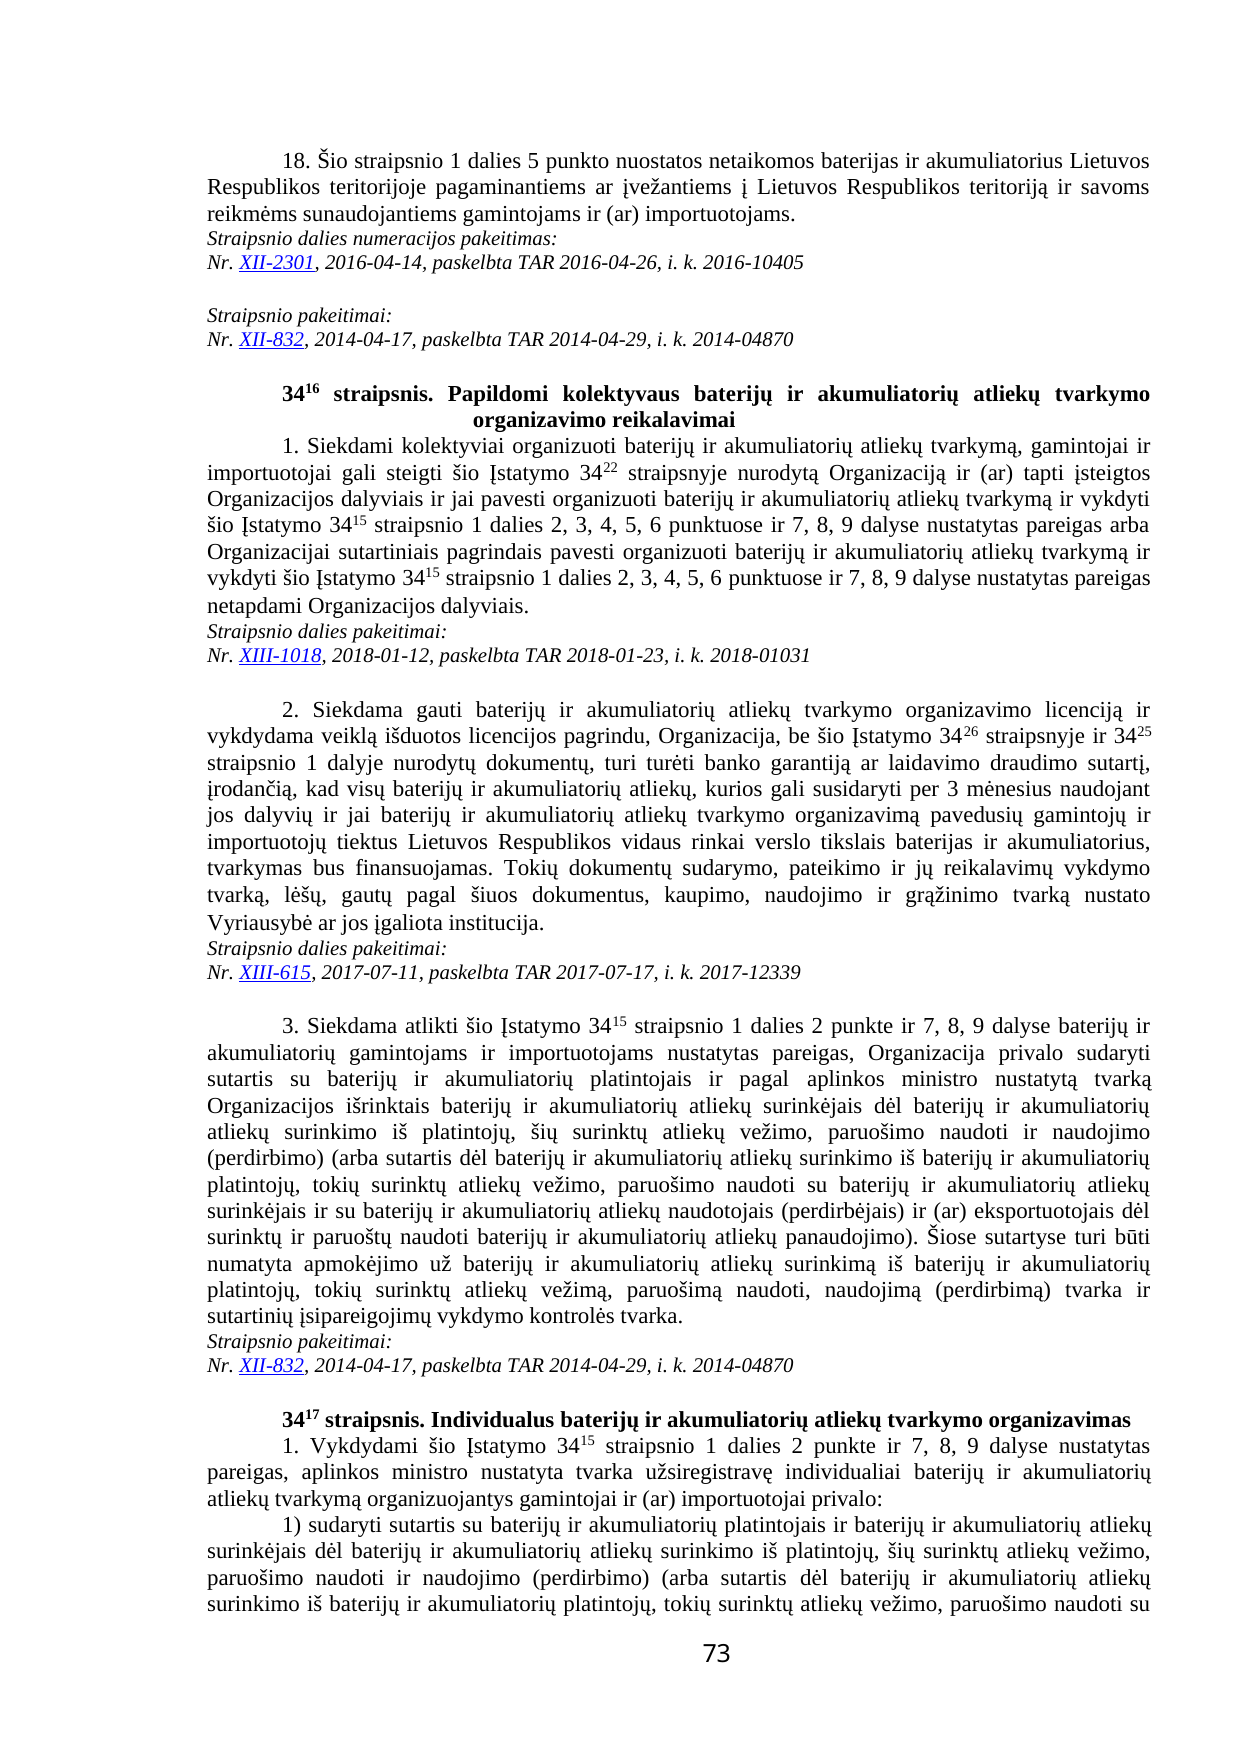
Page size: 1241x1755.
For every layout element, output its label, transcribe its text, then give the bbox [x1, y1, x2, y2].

text 1. Vykdydami šio Įstatymo 3415 straipsnio 1 dalies 2 punkte ir 7, 8, 9 dalyse nustatytas pareigas, aplinkos ministro nustatyta tvarka užsiregistravę individualiai baterijų ir akumuliatorių atliekų tvarkymą organizuojantys gamintojai ir (ar) importuotojai privalo: [207, 1432, 1152, 1511]
text Straipsnio dalies numeracijos pakeitimas: [207, 226, 1152, 250]
text 3416 straipsnis. Papildomi kolektyvaus baterijų ir akumuliatorių atliekų tvarkymo organizavimo reikalavimai [282, 380, 1152, 432]
text Straipsnio pakeitimai: [207, 303, 1152, 327]
text Nr. XII-832, 2014-04-17, paskelbta TAR 2014-04-29, i. k. 2014-04870 [207, 1353, 1152, 1377]
text Nr. XIII-1018, 2018-01-12, paskelbta TAR 2018-01-23, i. k. 2018-01031 [207, 643, 1152, 667]
text 3. Siekdama atlikti šio Įstatymo 3415 straipsnio 1 dalies 2 punkte ir 7, 8, 9 dalyse baterijų ir akumuliatorių gamintojams ir importuotojams nustatytas pareigas, Organizacija privalo sudaryti sutartis su baterijų ir akumuliatorių platintojais ir pagal aplinkos ministro nustatytą tvarką Organizacijos išrinktais baterijų ir akumuliatorių atliekų surinkėjais dėl baterijų ir akumuliatorių atliekų surinkimo iš platintojų, šių surinktų atliekų vežimo, paruošimo naudoti ir naudojimo (perdirbimo) (arba sutartis dėl baterijų ir akumuliatorių atliekų surinkimo iš baterijų ir akumuliatorių platintojų, tokių surinktų atliekų vežimo, paruošimo naudoti su baterijų ir akumuliatorių atliekų surinkėjais ir su baterijų ir akumuliatorių atliekų naudotojais (perdirbėjais) ir (ar) eksportuotojais dėl surinktų ir paruoštų naudoti baterijų ir akumuliatorių atliekų panaudojimo). Šiose sutartyse turi būti numatyta apmokėjimo už baterijų ir akumuliatorių atliekų surinkimą iš baterijų ir akumuliatorių platintojų, tokių surinktų atliekų vežimą, paruošimą naudoti, naudojimą (perdirbimą) tvarka ir sutartinių įsipareigojimų vykdymo kontrolės tvarka. [207, 1013, 1152, 1329]
text Nr. XII-2301, 2016-04-14, paskelbta TAR 2016-04-26, i. k. 2016-10405 [207, 250, 1152, 274]
text Straipsnio pakeitimai: [207, 1329, 1152, 1353]
text Nr. XII-832, 2014-04-17, paskelbta TAR 2014-04-29, i. k. 2014-04870 [207, 327, 1152, 351]
text 1. Siekdami kolektyviai organizuoti baterijų ir akumuliatorių atliekų tvarkymą, gamintojai ir importuotojai gali steigti šio Įstatymo 3422 straipsnyje nurodytą Organizaciją ir (ar) tapti įsteigtos Organizacijos dalyviais ir jai pavesti organizuoti baterijų ir akumuliatorių atliekų tvarkymą ir vykdyti šio Įstatymo 3415 straipsnio 1 dalies 2, 3, 4, 5, 6 punktuose ir 7, 8, 9 dalyse nustatytas pareigas arba Organizacijai sutartiniais pagrindais pavesti organizuoti baterijų ir akumuliatorių atliekų tvarkymą ir vykdyti šio Įstatymo 3415 straipsnio 1 dalies 2, 3, 4, 5, 6 punktuose ir 7, 8, 9 dalyse nustatytas pareigas netapdami Organizacijos dalyviais. [207, 432, 1152, 619]
text 2. Siekdama gauti baterijų ir akumuliatorių atliekų tvarkymo organizavimo licenciją ir vykdydama veiklą išduotos licencijos pagrindu, Organizacija, be šio Įstatymo 3426 straipsnyje ir 3425 straipsnio 1 dalyje nurodytų dokumentų, turi turėti banko garantiją ar laidavimo draudimo sutartį, įrodančią, kad visų baterijų ir akumuliatorių atliekų, kurios gali susidaryti per 3 mėnesius naudojant jos dalyvių ir jai baterijų ir akumuliatorių atliekų tvarkymo organizavimą pavedusių gamintojų ir importuotojų tiektus Lietuvos Respublikos vidaus rinkai verslo tikslais baterijas ir akumuliatorius, tvarkymas bus finansuojamas. Tokių dokumentų sudarymo, pateikimo ir jų reikalavimų vykdymo tvarką, lėšų, gautų pagal šiuos dokumentus, kaupimo, naudojimo ir grąžinimo tvarką nustato Vyriausybė ar jos įgaliota institucija. [207, 696, 1152, 936]
text 1) sudaryti sutartis su baterijų ir akumuliatorių platintojais ir baterijų ir akumuliatorių atliekų surinkėjais dėl baterijų ir akumuliatorių atliekų surinkimo iš platintojų, šių surinktų atliekų vežimo, paruošimo naudoti ir naudojimo (perdirbimo) (arba sutartis dėl baterijų ir akumuliatorių atliekų surinkimo iš baterijų ir akumuliatorių platintojų, tokių surinktų atliekų vežimo, paruošimo naudoti su [207, 1511, 1152, 1617]
text Straipsnio dalies pakeitimai: [207, 936, 1152, 960]
text 3417 straipsnis. Individualus baterijų ir akumuliatorių atliekų tvarkymo organizavimas [282, 1406, 1152, 1432]
text Nr. XIII-615, 2017-07-11, paskelbta TAR 2017-07-17, i. k. 2017-12339 [207, 960, 1152, 984]
text Straipsnio dalies pakeitimai: [207, 619, 1152, 643]
text 18. Šio straipsnio 1 dalies 5 punkto nuostatos netaikomos baterijas ir akumuliatorius Lietuvos Respublikos teritorijoje pagaminantiems ar įvežantiems į Lietuvos Respublikos teritoriją ir savoms reikmėms sunaudojantiems gamintojams ir (ar) importuotojams. [207, 147, 1152, 226]
